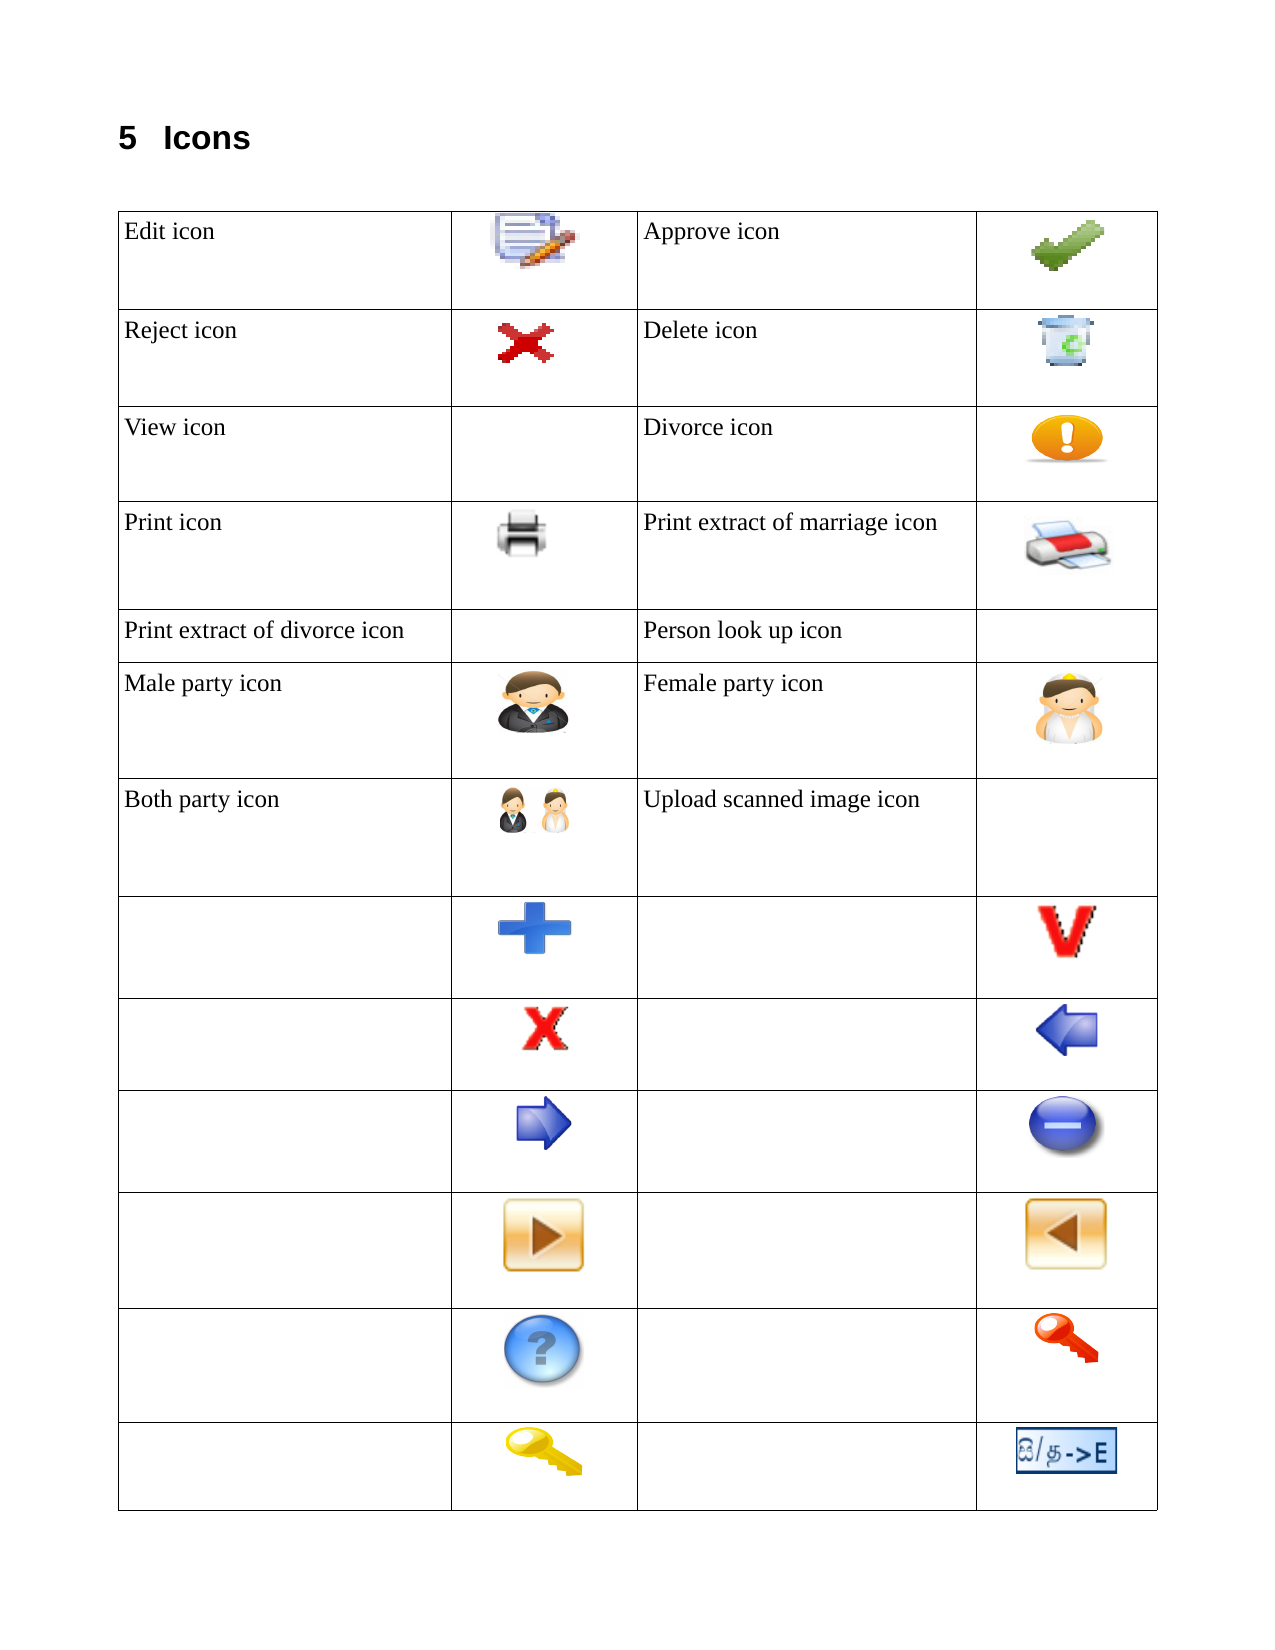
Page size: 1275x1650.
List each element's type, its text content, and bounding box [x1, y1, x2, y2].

picture [516, 1096, 572, 1150]
table_cell Reject icon [119, 310, 451, 406]
table_cell [977, 779, 1157, 896]
table_cell [452, 1423, 637, 1427]
table_cell Print icon [119, 502, 451, 609]
table_cell [977, 1309, 1157, 1313]
picture [497, 901, 573, 955]
table_cell [452, 1091, 637, 1192]
table_cell Person look up icon [638, 610, 976, 662]
table_cell View icon [119, 407, 451, 501]
picture [1033, 901, 1100, 964]
picture [1035, 1004, 1098, 1056]
table_header Edit icon [119, 212, 451, 309]
table_cell Print extract of marriage icon [638, 502, 976, 609]
table_cell [638, 999, 976, 1090]
table_cell Delete icon [638, 310, 976, 406]
table_cell [119, 1091, 451, 1192]
table_cell [977, 610, 1157, 662]
table_header [977, 212, 1157, 309]
picture [518, 1004, 570, 1055]
table_cell [119, 897, 451, 998]
table_cell [638, 1309, 976, 1422]
picture [486, 207, 585, 273]
picture [1023, 411, 1110, 467]
table_cell [977, 1193, 1157, 1308]
picture [1023, 516, 1114, 575]
table_cell [452, 897, 637, 998]
picture [1016, 1427, 1118, 1474]
table_cell [977, 1091, 1157, 1157]
table_cell [452, 502, 637, 609]
table_cell [638, 897, 976, 998]
table_cell [119, 1193, 451, 1308]
picture [506, 1427, 583, 1476]
table_cell [977, 1428, 1157, 1510]
picture [1028, 1096, 1105, 1158]
table_cell [452, 1428, 637, 1510]
table_cell [452, 833, 637, 896]
table_cell Print extract of divorce icon [119, 610, 451, 662]
table_cell [452, 733, 637, 778]
table_cell [452, 407, 637, 501]
table_cell Divorce icon [638, 407, 976, 501]
table_cell [638, 1423, 976, 1510]
table_cell [452, 999, 637, 1090]
table_cell [452, 663, 637, 732]
table_cell [977, 502, 1157, 609]
table_cell Male party icon [119, 663, 451, 778]
picture [1031, 217, 1105, 275]
subtitle Icons [118, 118, 1157, 157]
table_cell [452, 1314, 637, 1422]
table_cell [119, 1309, 451, 1422]
table_cell [452, 1193, 637, 1308]
picture [1034, 670, 1103, 744]
table_cell [977, 897, 1157, 998]
picture [498, 669, 569, 733]
table_cell [977, 407, 1157, 501]
table_cell Female party icon [638, 663, 976, 778]
table_cell [977, 310, 1157, 406]
picture [503, 1313, 585, 1388]
table_cell [119, 999, 451, 1090]
table_cell [638, 1193, 976, 1308]
table_header [452, 212, 637, 309]
table_cell [119, 1423, 451, 1510]
table_cell [977, 999, 1157, 1090]
table_cell [452, 779, 637, 832]
picture [1034, 315, 1099, 370]
table_cell [452, 1309, 637, 1313]
table_cell [977, 744, 1157, 778]
table_cell [977, 1423, 1157, 1427]
table_cell [452, 610, 637, 662]
picture [1034, 1313, 1099, 1363]
picture [495, 507, 550, 564]
picture [500, 786, 569, 833]
table_header Approve icon [638, 212, 976, 309]
table_cell [452, 310, 637, 406]
table_cell Both party icon [119, 779, 451, 896]
picture [486, 315, 566, 372]
picture [502, 1197, 586, 1274]
table_cell [977, 1314, 1157, 1422]
table_cell [638, 1091, 976, 1192]
picture [1024, 1197, 1109, 1272]
table_cell Upload scanned image icon [638, 779, 976, 896]
table_cell [977, 1158, 1157, 1192]
table_cell [977, 663, 1157, 743]
